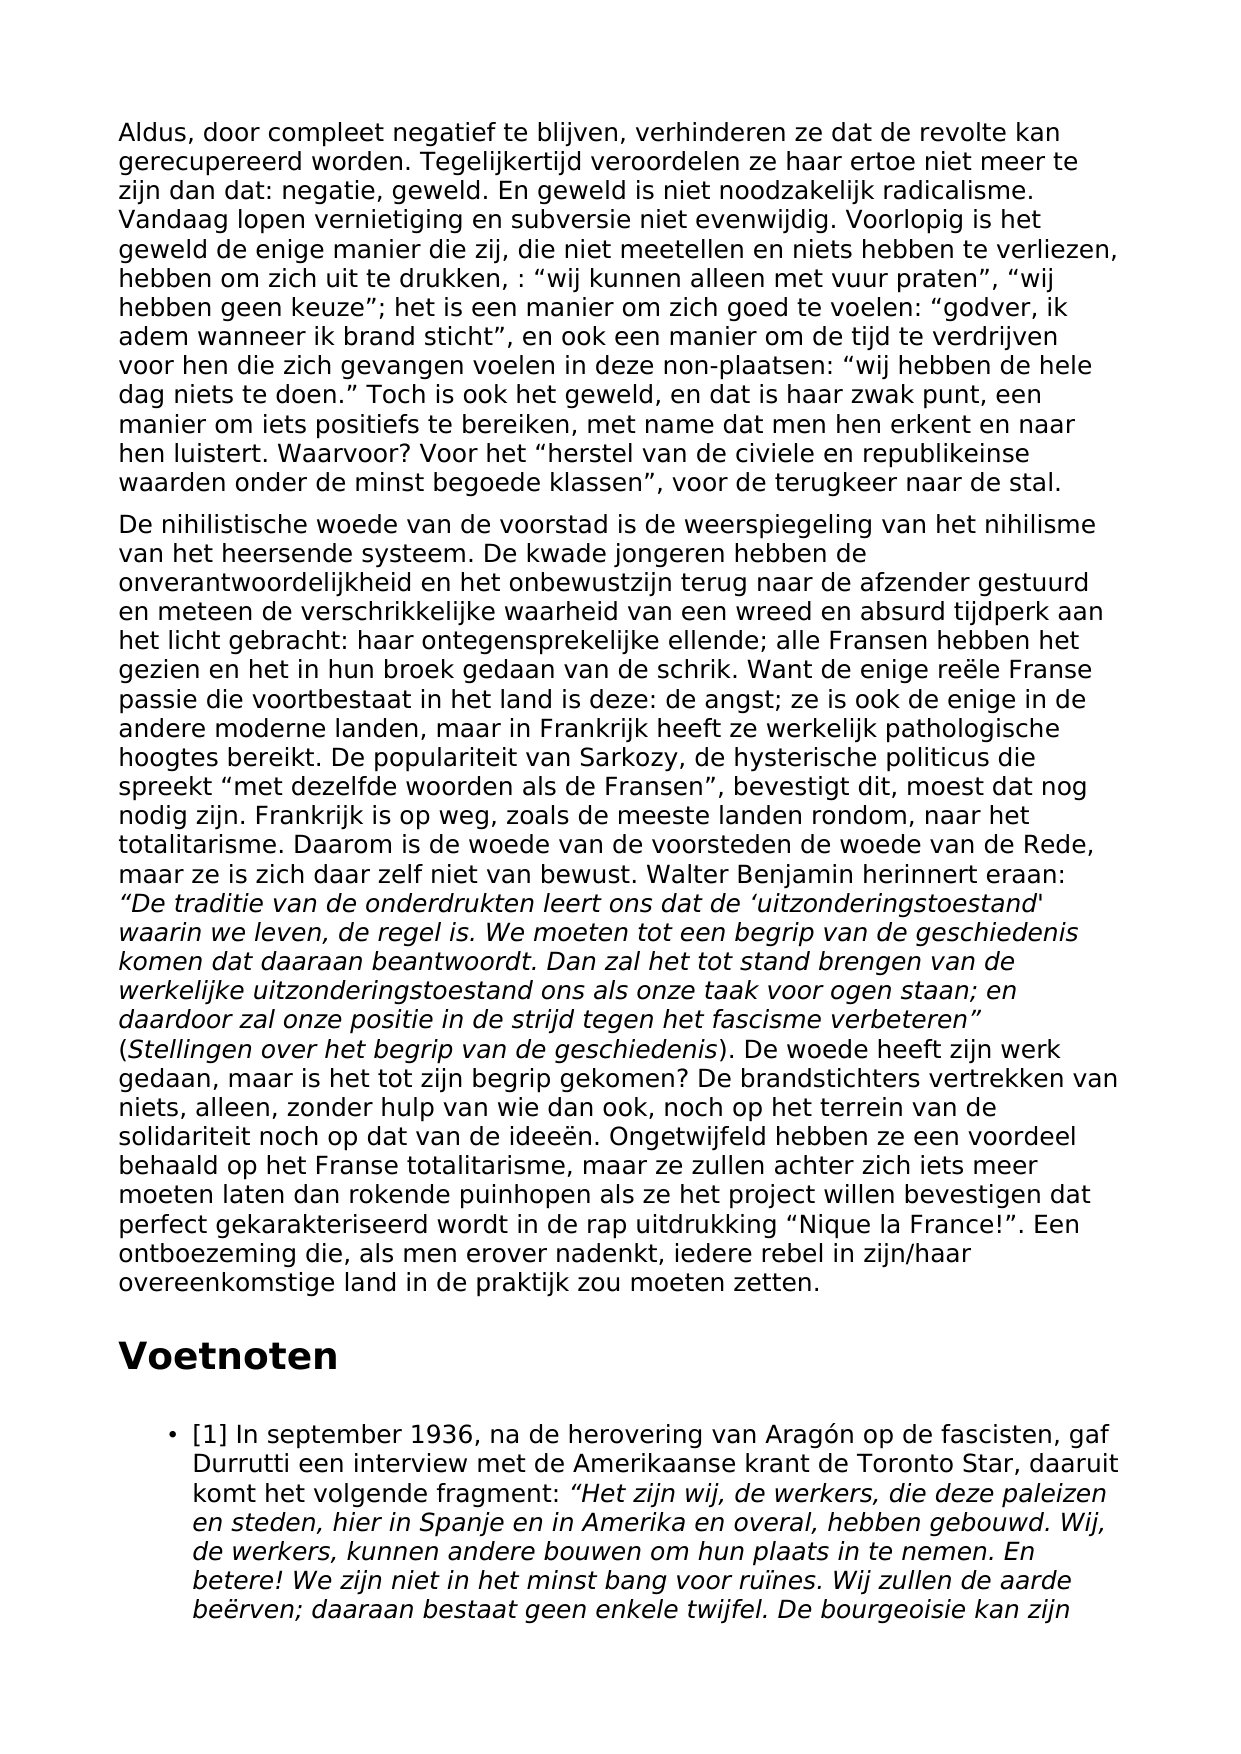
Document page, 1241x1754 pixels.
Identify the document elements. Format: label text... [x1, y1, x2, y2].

subtitle Voetnoten [118, 1335, 1122, 1378]
text Aldus, door compleet negatief te blijven, verhinderen ze dat de revolte kan gerecupereerd worden. Tegelijkertijd veroordelen ze haar ertoe niet meer te zijn dan dat: negatie, geweld. En geweld is niet noodzakelijk radicalisme. Vandaag lopen vernietiging en subversie niet evenwijdig. Voorlopig is het geweld de enige manier die zij, die niet meetellen en niets hebben te verliezen, hebben om zich uit te drukken, : “wij kunnen alleen met vuur praten”, “wij hebben geen keuze”; het is een manier om zich goed te voelen: “godver, ik adem wanneer ik brand sticht”, en ook een manier om de tijd te verdrijven voor hen die zich gevangen voelen in deze non-plaatsen: “wij hebben de hele dag niets te doen.” Toch is ook het geweld, en dat is haar zwak punt, een manier om iets positiefs te bereiken, met name dat men hen erkent en naar hen luistert. Waarvoor? Voor het “herstel van de civiele en republikeinse waarden onder de minst begoede klassen”, voor de terugkeer naar de stal. [118, 118, 1122, 497]
list [1] In september 1936, na de herovering van Aragón op de fascisten, gaf Durrutti een interview met de Amerikaanse krant de Toronto Star, daaruit komt het volgende fragment: “Het zijn wij, de werkers, die deze paleizen en steden, hier in Spanje en in Amerika en overal, hebben gebouwd. Wij, de werkers, kunnen andere bouwen om hun plaats in te nemen. En betere! We zijn niet in het minst bang voor ruïnes. Wij zullen de aarde beërven; daaraan bestaat geen enkele twijfel. De bourgeoisie kan zijn [177, 1420, 1122, 1624]
text De nihilistische woede van de voorstad is de weerspiegeling van het nihilisme van het heersende systeem. De kwade jongeren hebben de onverantwoordelijkheid en het onbewustzijn terug naar de afzender gestuurd en meteen de verschrikkelijke waarheid van een wreed en absurd tijdperk aan het licht gebracht: haar ontegensprekelijke ellende; alle Fransen hebben het gezien en het in hun broek gedaan van de schrik. Want de enige reële Franse passie die voortbestaat in het land is deze: de angst; ze is ook de enige in de andere moderne landen, maar in Frankrijk heeft ze werkelijk pathologische hoogtes bereikt. De populariteit van Sarkozy, de hysterische politicus die spreekt “met dezelfde woorden als de Fransen”, bevestigt dit, moest dat nog nodig zijn. Frankrijk is op weg, zoals de meeste landen rondom, naar het totalitarisme. Daarom is de woede van de voorsteden de woede van de Rede, maar ze is zich daar zelf niet van bewust. Walter Benjamin herinnert eraan: “De traditie van de onderdrukten leert ons dat de ‘uitzonderingstoestand' waarin we leven, de regel is. We moeten tot een begrip van de geschiedenis komen dat daaraan beantwoordt. Dan zal het tot stand brengen van de werkelijke uitzonderingstoestand ons als onze taak voor ogen staan; en daardoor zal onze positie in de strijd tegen het fascisme verbeteren” (Stellingen over het begrip van de geschiedenis). De woede heeft zijn werk gedaan, maar is het tot zijn begrip gekomen? De brandstichters vertrekken van niets, alleen, zonder hulp van wie dan ook, noch op het terrein van de solidariteit noch op dat van de ideeën. Ongetwijfeld hebben ze een voordeel behaald op het Franse totalitarisme, maar ze zullen achter zich iets meer moeten laten dan rokende puinhopen als ze het project willen bevestigen dat perfect gekarakteriseerd wordt in de rap uitdrukking “Nique la France!”. Een ontboezeming die, als men erover nadenkt, iedere rebel in zijn/haar overeenkomstige land in de praktijk zou moeten zetten. [118, 510, 1122, 1297]
